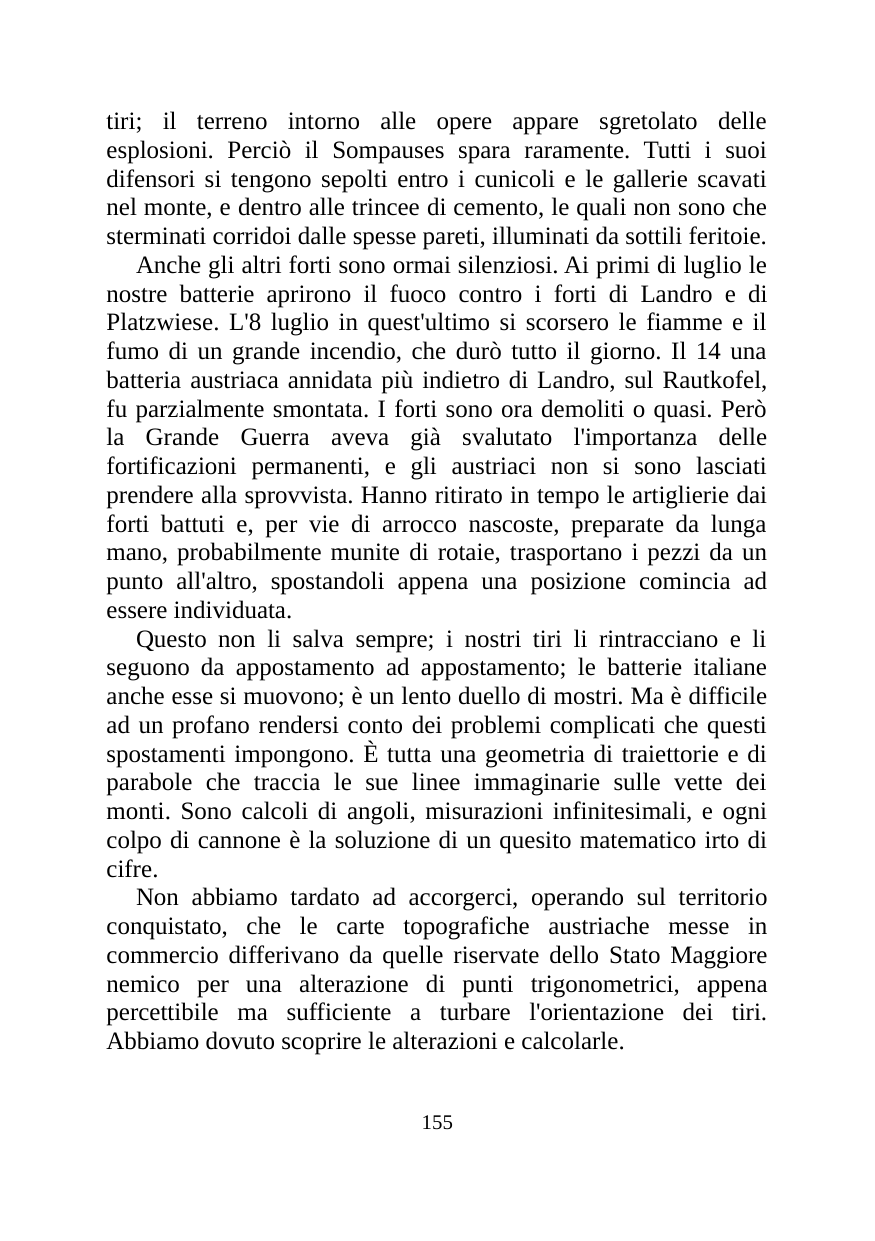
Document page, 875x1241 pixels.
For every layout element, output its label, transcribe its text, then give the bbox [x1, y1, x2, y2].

text tiri; il terreno intorno alle opere appare sgretolato delle esplosioni. Perciò il Sompauses spara raramente. Tutti i suoi difensori si tengono sepolti entro i cunicoli e le gallerie scavati nel monte, e dentro alle trincee di cemento, le quali non sono che sterminati corridoi dalle spesse pareti, illuminati da sottili feritoie. [106, 106, 768, 250]
text Questo non li salva sempre; i nostri tiri li rintracciano e li seguono da appostamento ad appostamento; le batterie italiane anche esse si muovono; è un lento duello di mostri. Ma è difficile ad un profano rendersi conto dei problemi complicati che questi spostamenti impongono. È tutta una geometria di traiettorie e di parabole che traccia le sue linee immaginarie sulle vette dei monti. Sono calcoli di angoli, misurazioni infinitesimali, e ogni colpo di cannone è la soluzione di un quesito matematico irto di cifre. [106, 624, 768, 882]
text Non abbiamo tardato ad accorgerci, operando sul territorio conquistato, che le carte topografiche austriache messe in commercio differivano da quelle riservate dello Stato Maggiore nemico per una alterazione di punti trigonometrici, appena percettibile ma sufficiente a turbare l'orientazione dei tiri. Abbiamo dovuto scoprire le alterazioni e calcolarle. [106, 882, 768, 1055]
text Anche gli altri forti sono ormai silenziosi. Ai primi di luglio le nostre batterie aprirono il fuoco contro i forti di Landro e di Platzwiese. L'8 luglio in quest'ultimo si scorsero le fiamme e il fumo di un grande incendio, che durò tutto il giorno. Il 14 una batteria austriaca annidata più indietro di Landro, sul Rautkofel, fu parzialmente smontata. I forti sono ora demoliti o quasi. Però la Grande Guerra aveva già svalutato l'importanza delle fortificazioni permanenti, e gli austriaci non si sono lasciati prendere alla sprovvista. Hanno ritirato in tempo le artiglierie dai forti battuti e, per vie di arrocco nascoste, preparate da lunga mano, probabilmente munite di rotaie, trasportano i pezzi da un punto all'altro, spostandoli appena una posizione comincia ad essere individuata. [106, 250, 768, 624]
